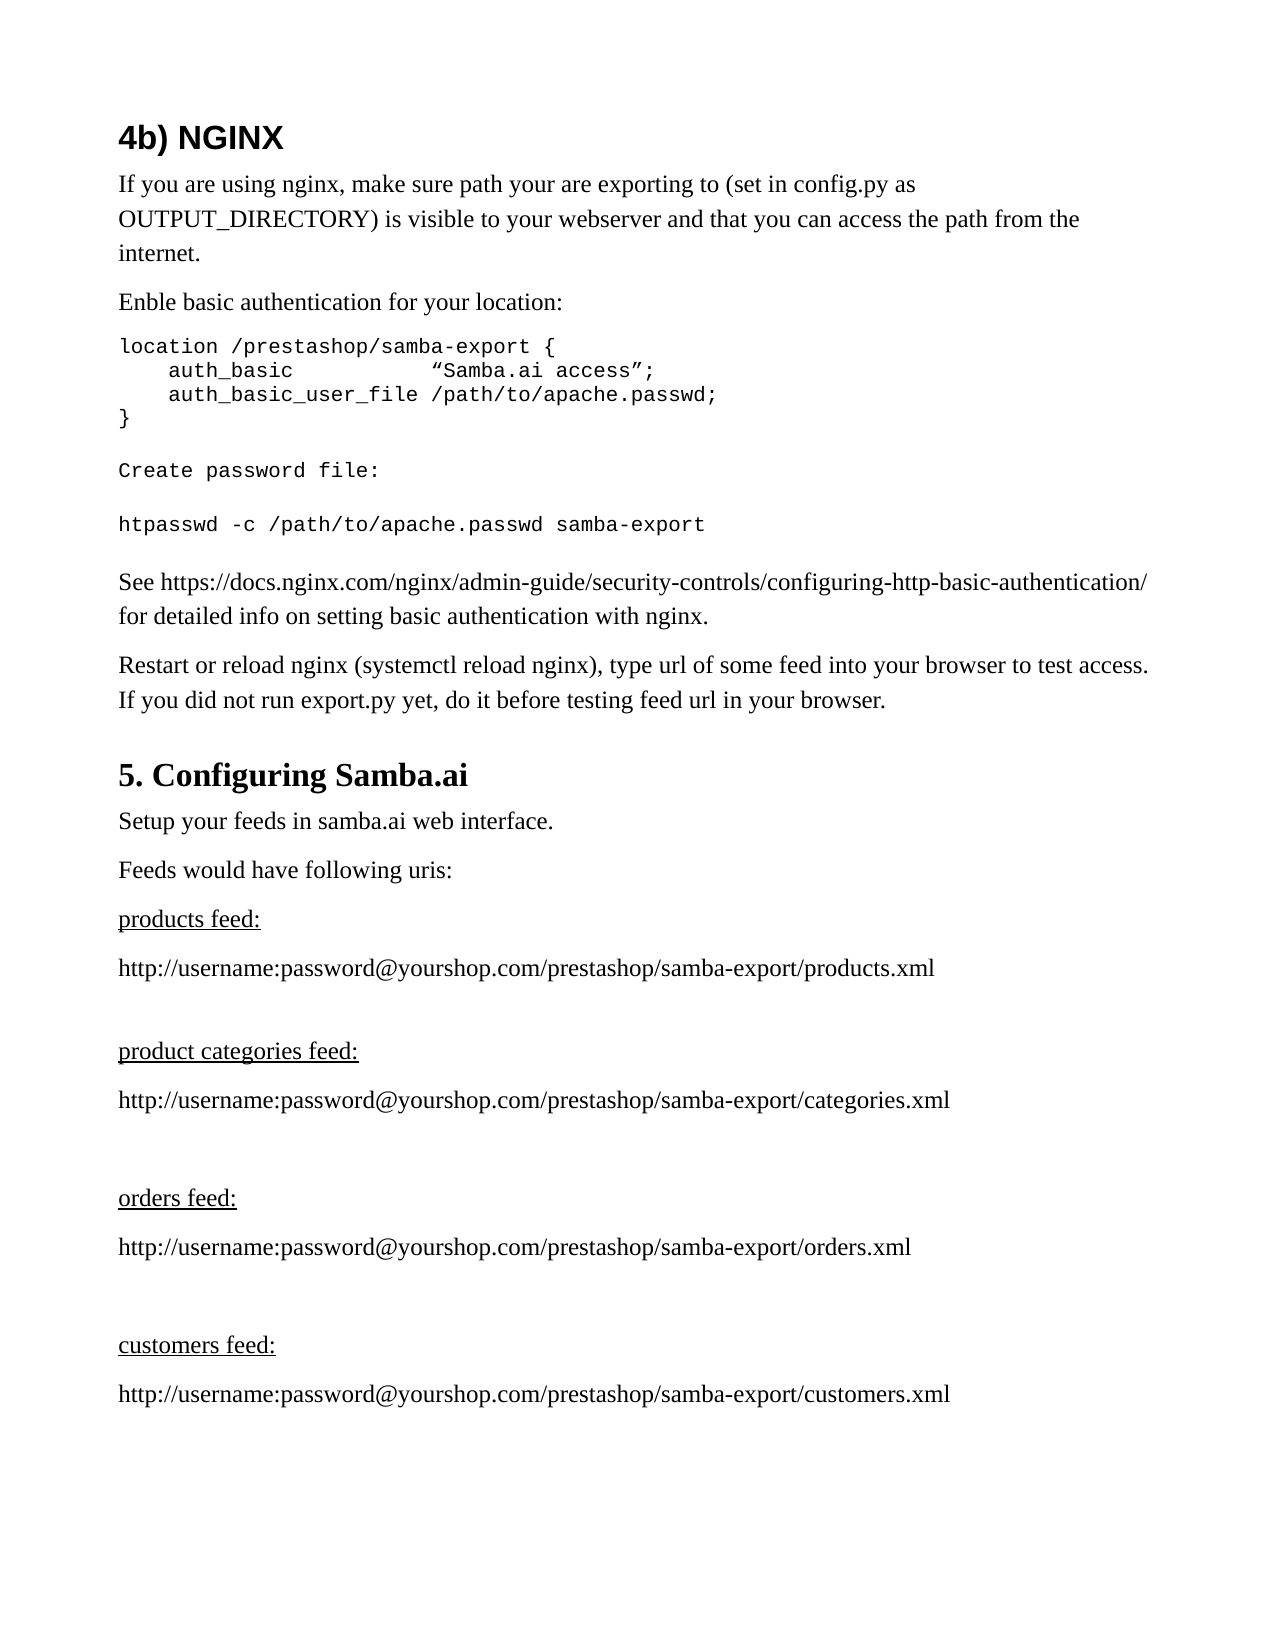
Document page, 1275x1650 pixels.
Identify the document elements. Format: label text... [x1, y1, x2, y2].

text http://username:password@yourshop.com/prestashop/samba-export/categories.xml [118, 1086, 1157, 1114]
text customers feed: [118, 1330, 1157, 1359]
text products feed: [118, 904, 1157, 933]
text http://username:password@yourshop.com/prestashop/samba-export/products.xml [118, 953, 1157, 982]
text auth_basic “Samba.ai access”; [118, 360, 1157, 384]
subtitle 4b) NGINX [118, 118, 1157, 157]
text Setup your feeds in samba.ai web interface. [118, 806, 1157, 834]
text Restart or reload nginx (systemctl reload nginx), type url of some feed into your browser to test access. If you did not run export.py yet, do it before testing feed url in your browser. [118, 650, 1157, 713]
text If you are using nginx, make sure path your are exporting to (set in config.py as OUTPUT_DIRECTORY) is visible to your webserver and that you can access the path from the internet. [118, 169, 1157, 267]
text http://username:password@yourshop.com/prestashop/samba-export/customers.xml [118, 1379, 1157, 1408]
text htpasswd -c /path/to/apache.passwd samba-export [118, 513, 1157, 537]
text } [118, 407, 1157, 431]
text Enble basic authentication for your location: [118, 287, 1157, 316]
text orders feed: [118, 1183, 1157, 1212]
text Create password file: [118, 460, 1157, 484]
text product categories feed: [118, 1002, 1157, 1065]
text http://username:password@yourshop.com/prestashop/samba-export/orders.xml [118, 1232, 1157, 1261]
text Feeds would have following uris: [118, 855, 1157, 883]
text location /prestashop/samba-export { [118, 336, 1157, 360]
text See https://docs.nginx.com/nginx/admin-guide/security-controls/configuring-http-basic-authentication/ for detailed info on setting basic authentication with nginx. [118, 567, 1157, 630]
subtitle 5. Configuring Samba.ai [118, 754, 1157, 793]
text auth_basic_user_file /path/to/apache.passwd; [118, 384, 1157, 407]
